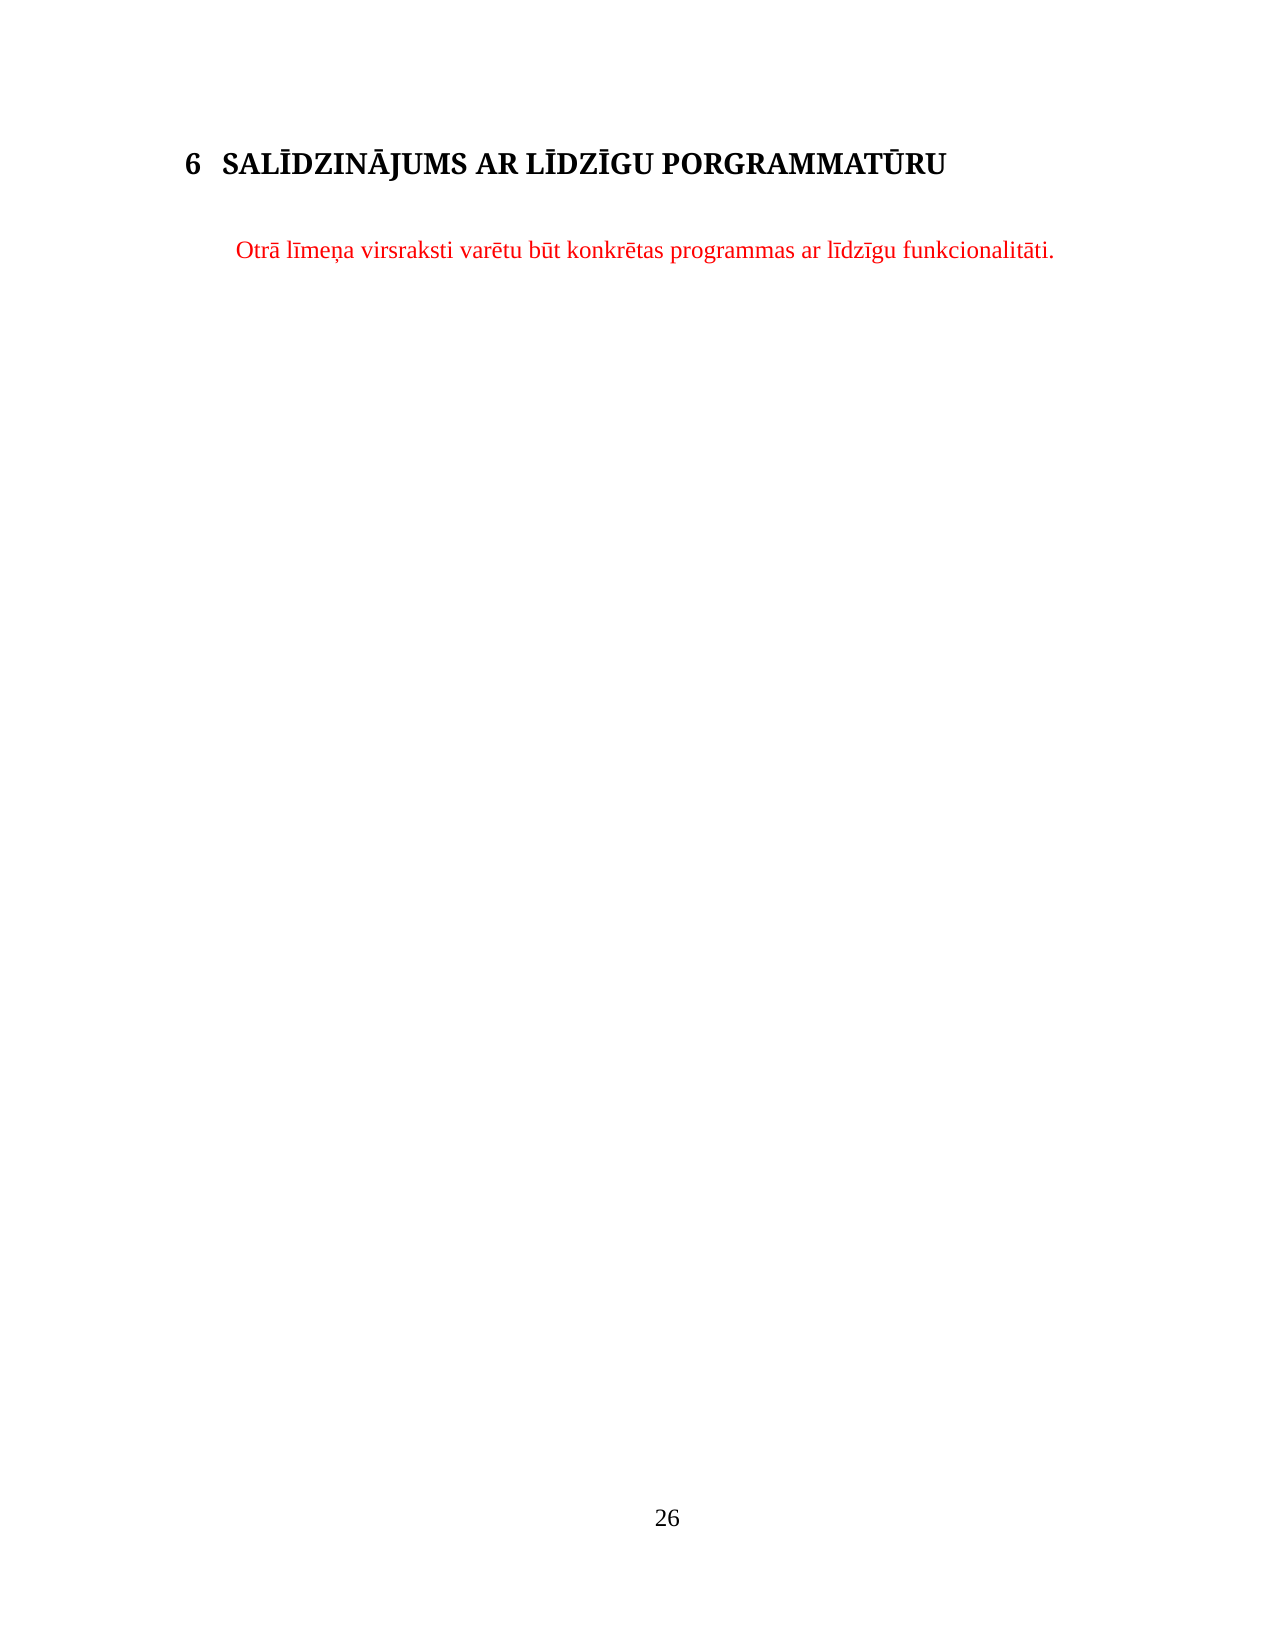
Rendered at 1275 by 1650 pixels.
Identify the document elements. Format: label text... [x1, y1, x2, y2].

subtitle Salīdzinājums ar līdzīgu porgrammatūru [177, 143, 1157, 183]
text Otrā līmeņa virsraksti varētu būt konkrētas programmas ar līdzīgu funkcionalitāti. [177, 235, 1157, 264]
